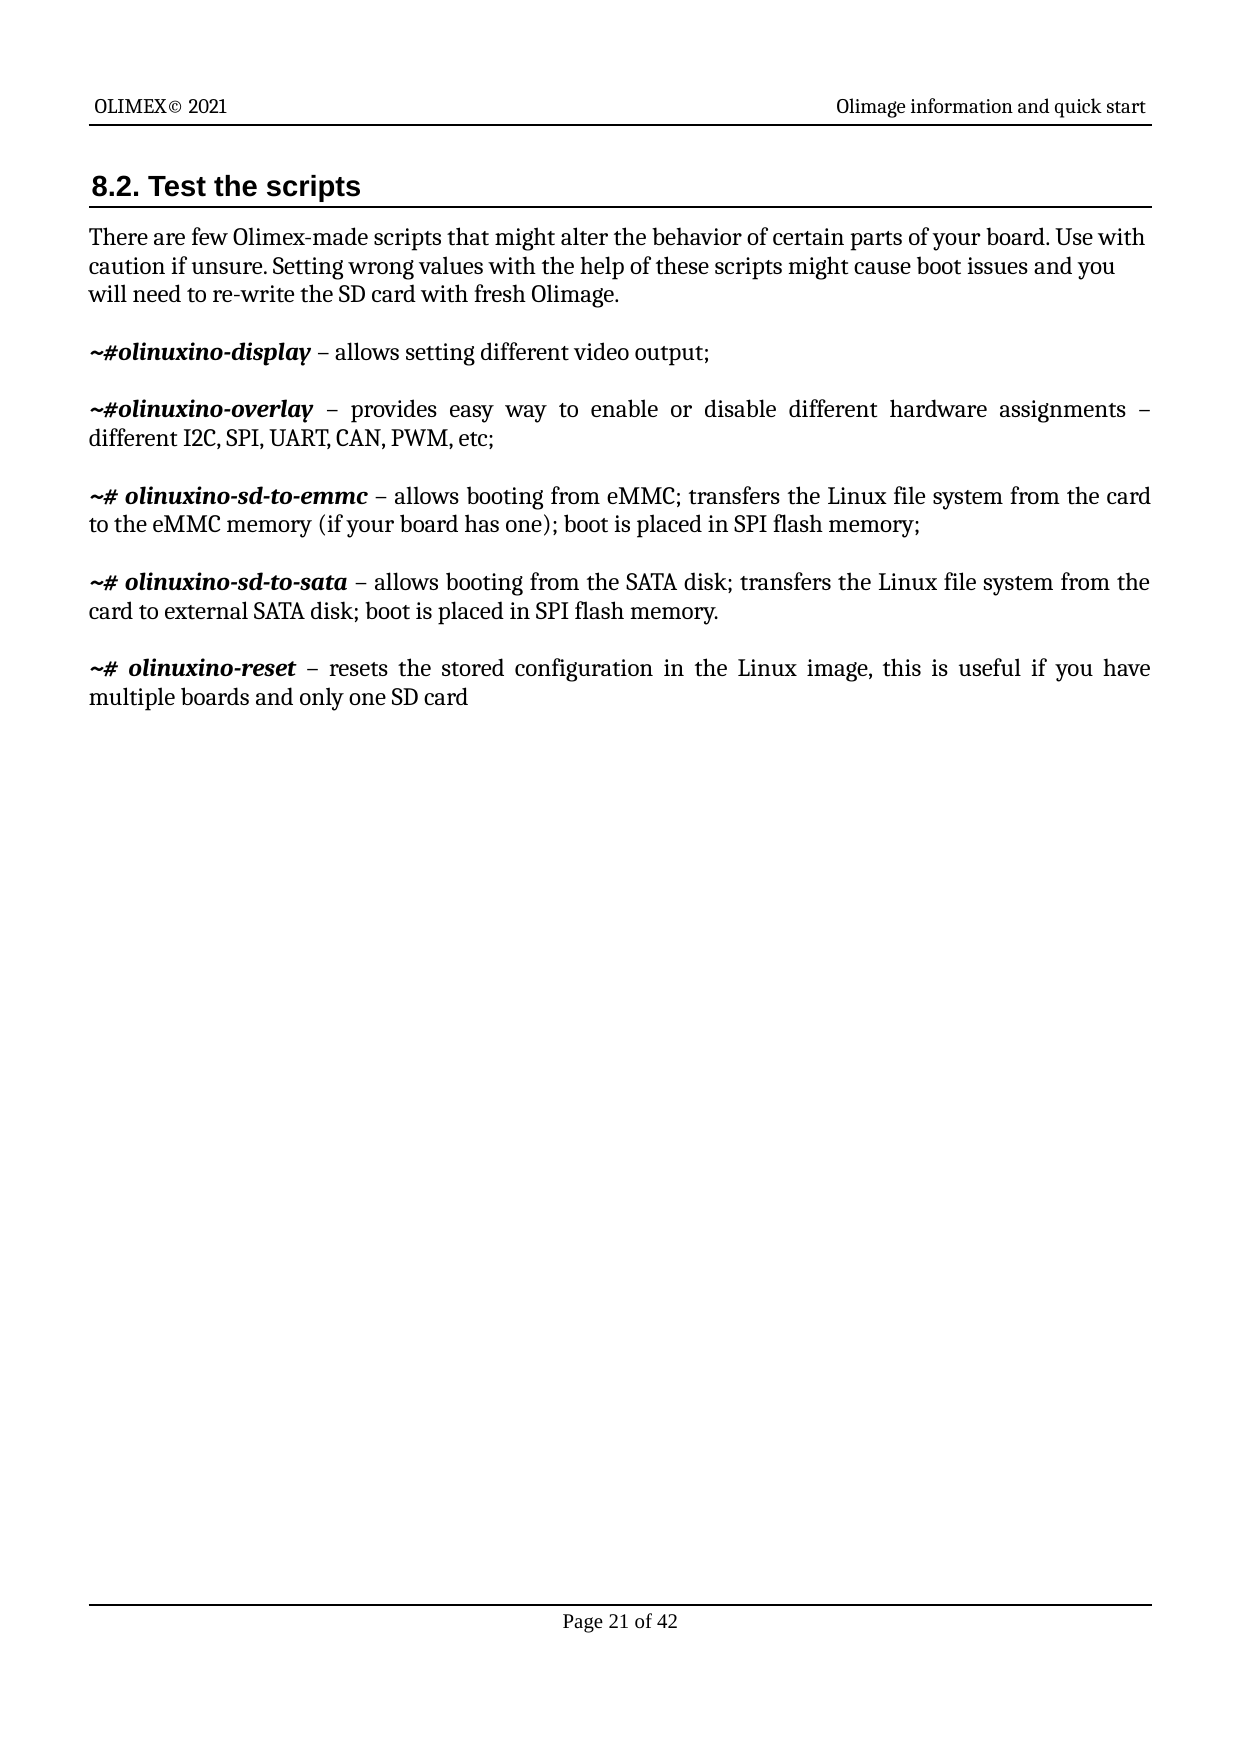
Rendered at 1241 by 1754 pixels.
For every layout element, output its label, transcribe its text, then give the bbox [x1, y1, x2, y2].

subtitle 8.2. Test the scripts [88, 167, 1152, 208]
text ~# olinuxino-sd-to-sata – allows booting from the SATA disk; transfers the Linux file system from the card to external SATA disk; boot is placed in SPI flash memory. [88, 568, 1152, 625]
text ~#olinuxino-overlay – provides easy way to enable or disable different hardware assignments – different I2C, SPI, UART, CAN, PWM, etc; [88, 395, 1152, 453]
text There are few Olimex-made scripts that might alter the behavior of certain parts of your board. Use with caution if unsure. Setting wrong values with the help of these scripts might cause boot issues and you will need to re-write the SD card with fresh Olimage. [88, 223, 1152, 309]
text ~# olinuxino-sd-to-emmc – allows booting from eMMC; transfers the Linux file system from the card to the eMMC memory (if your board has one); boot is placed in SPI flash memory; [88, 482, 1152, 539]
text ~#olinuxino-display – allows setting different video output; [88, 338, 1152, 367]
text ~# olinuxino-reset – resets the stored configuration in the Linux image, this is useful if you have multiple boards and only one SD card [88, 654, 1152, 712]
